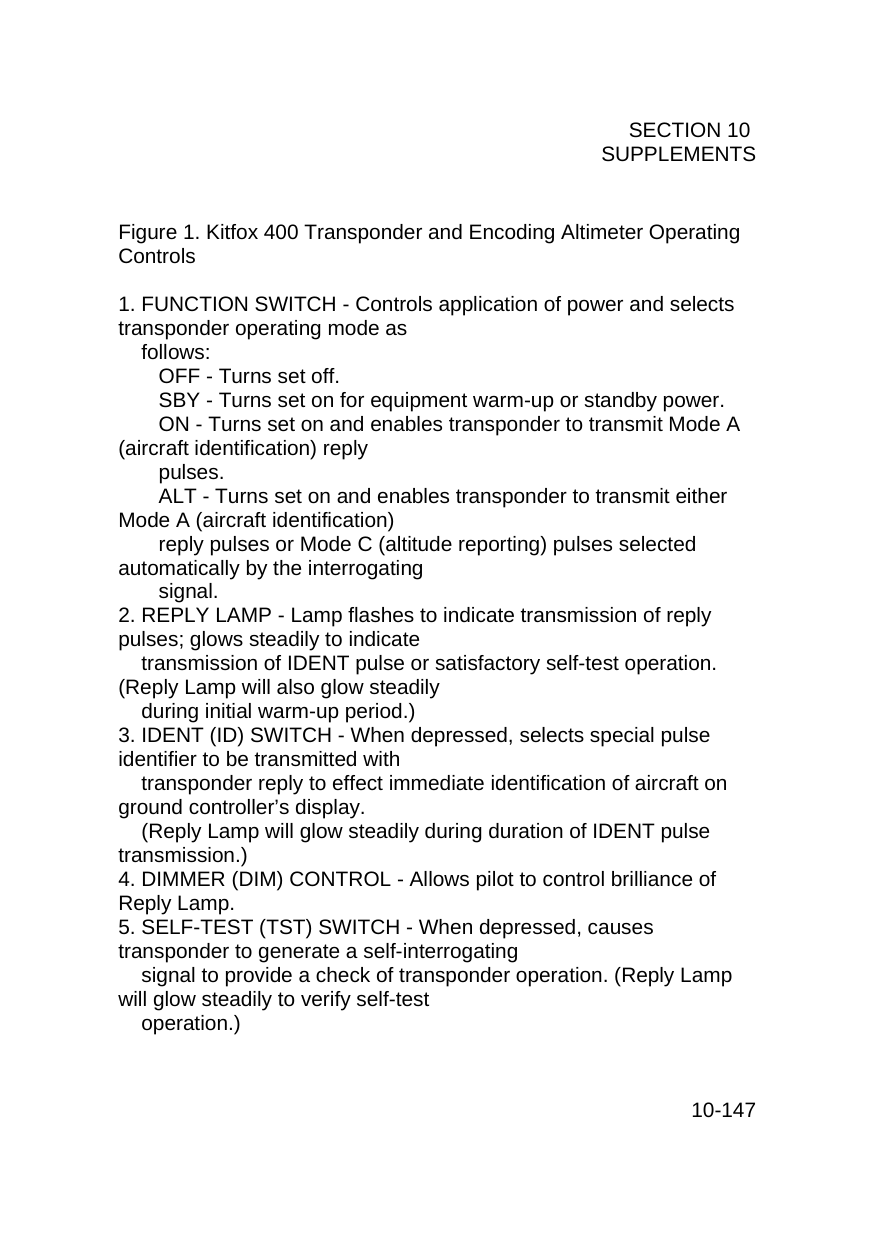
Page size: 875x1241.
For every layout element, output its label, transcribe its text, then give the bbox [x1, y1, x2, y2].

text SBY - Turns set on for equipment warm-up or standby power. [118, 388, 756, 412]
text transponder reply to effect immediate identification of aircraft on ground controller’s display. [118, 771, 756, 819]
text follows: [118, 340, 756, 364]
text ON - Turns set on and enables transponder to transmit Mode A (aircraft identification) reply [118, 412, 756, 459]
text (Reply Lamp will glow steadily during duration of IDENT pulse transmission.) [118, 819, 756, 867]
text transmission of IDENT pulse or satisfactory self-test operation. (Reply Lamp will also glow steadily [118, 651, 756, 699]
text pulses. [118, 459, 756, 483]
text OFF - Turns set off. [118, 364, 756, 388]
text operation.) [118, 1011, 756, 1034]
text 5. SELF-TEST (TST) SWITCH - When depressed, causes transponder to generate a self-interrogating [118, 915, 756, 963]
text 3. IDENT (ID) SWITCH - When depressed, selects special pulse identifier to be transmitted with [118, 723, 756, 771]
text 2. REPLY LAMP - Lamp flashes to indicate transmission of reply pulses; glows steadily to indicate [118, 603, 756, 651]
text 4. DIMMER (DIM) CONTROL - Allows pilot to control brilliance of Reply Lamp. [118, 867, 756, 915]
text signal. [118, 579, 756, 603]
text Figure 1. Kitfox 400 Transponder and Encoding Altimeter Operating Controls [118, 220, 756, 268]
text during initial warm-up period.) [118, 699, 756, 723]
text ALT - Turns set on and enables transponder to transmit either Mode A (aircraft identification) [118, 483, 756, 531]
text 1. FUNCTION SWITCH - Controls application of power and selects transponder operating mode as [118, 292, 756, 340]
text signal to provide a check of transponder operation. (Reply Lamp will glow steadily to verify self-test [118, 963, 756, 1011]
text reply pulses or Mode C (altitude reporting) pulses selected automatically by the interrogating [118, 531, 756, 579]
